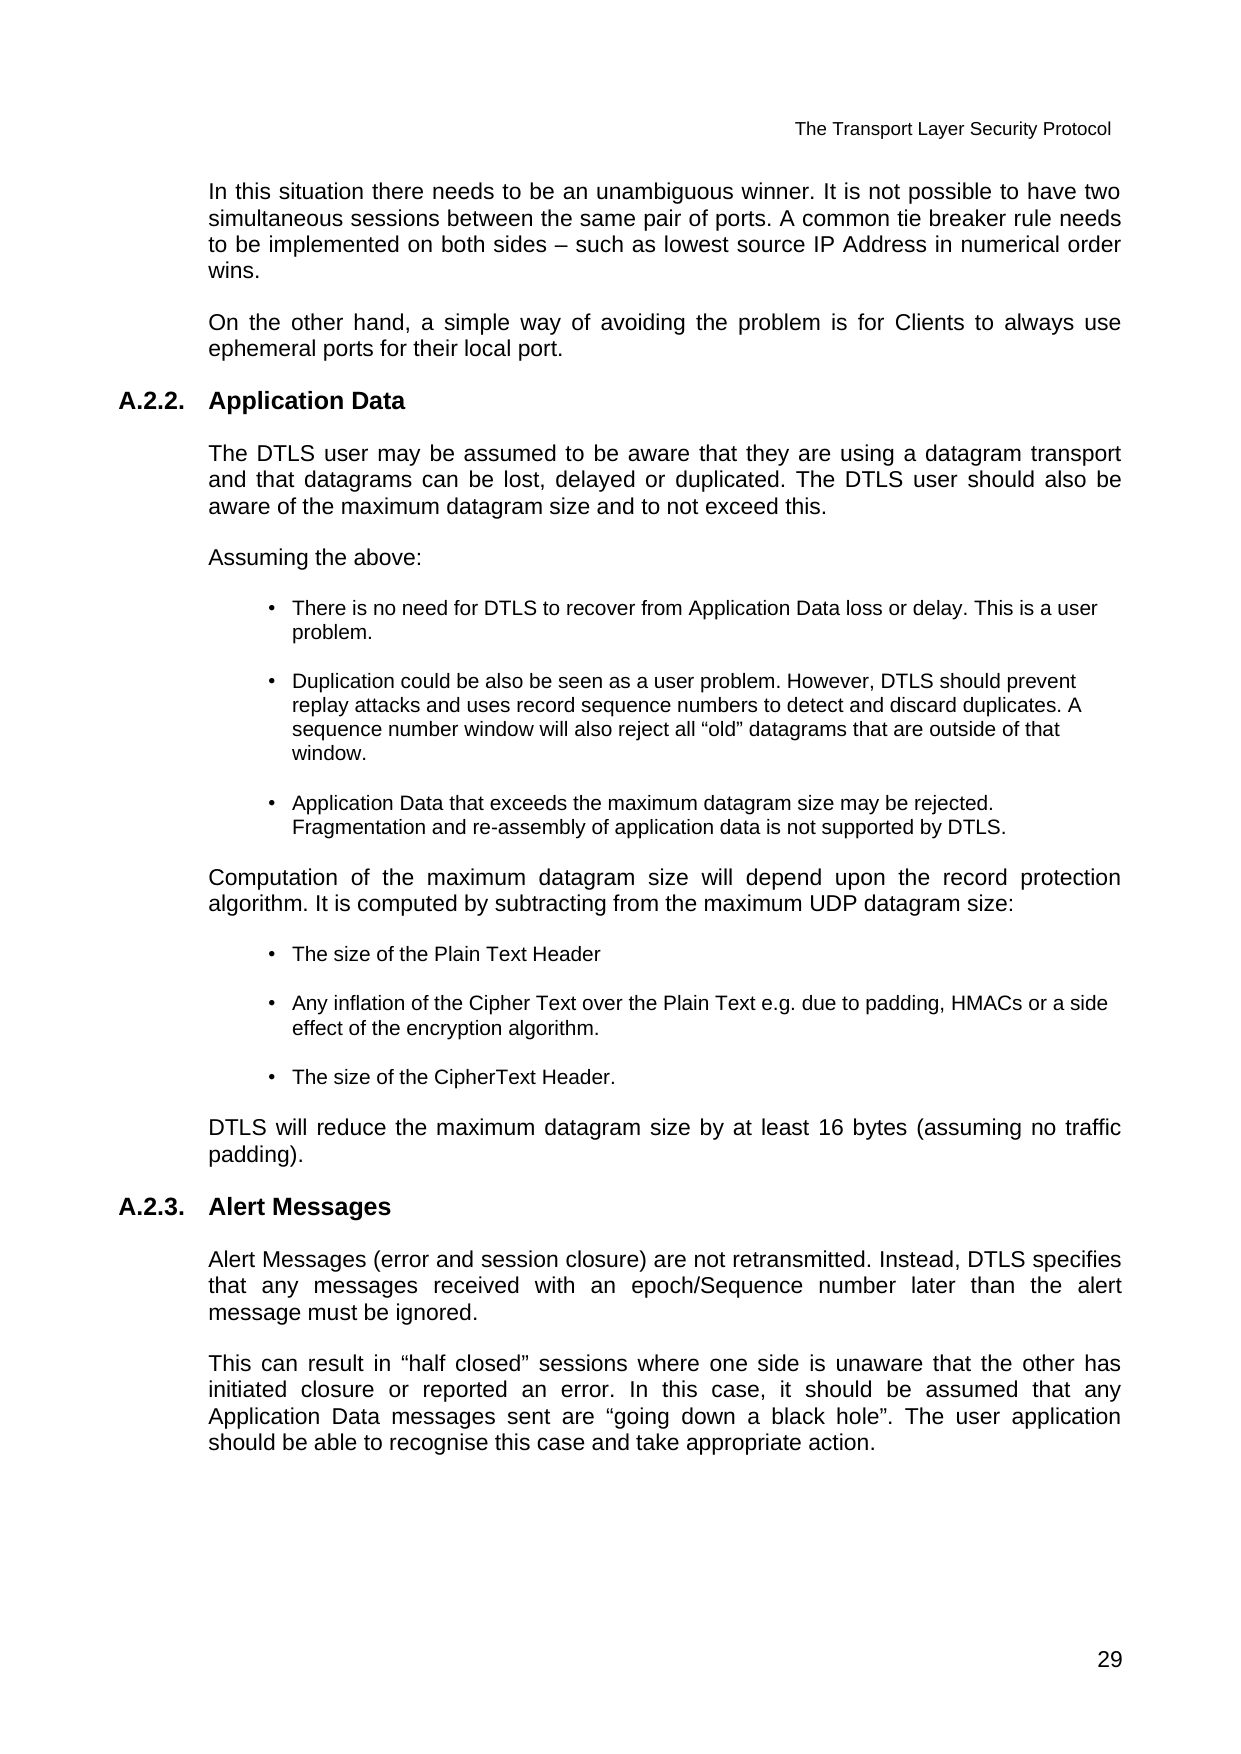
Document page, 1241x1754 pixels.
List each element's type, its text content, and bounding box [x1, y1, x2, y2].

list Application Data that exceeds the maximum datagram size may be rejected. Fragmentation and re-assembly of application data is not supported by DTLS. [268, 790, 1122, 838]
text Assuming the above: [208, 544, 1122, 570]
list Duplication could be also be seen as a user problem. However, DTLS should prevent replay attacks and uses record sequence numbers to detect and discard duplicates. A sequence number window will also reject all “old” datagrams that are outside of that window. [268, 669, 1122, 765]
subtitle Alert Messages [118, 1192, 1122, 1221]
text In this situation there needs to be an unambiguous winner. It is not possible to have two simultaneous sessions between the same pair of ports. A common tie breaker rule needs to be implemented on both sides – such as lowest source IP Address in numerical order wins. [208, 178, 1122, 283]
text DTLS will reduce the maximum datagram size by at least 16 bytes (assuming no traffic padding). [208, 1114, 1122, 1167]
list There is no need for DTLS to recover from Application Data loss or delay. This is a user problem. [268, 595, 1122, 643]
text This can result in “half closed” sessions where one side is unaware that the other has initiated closure or reported an error. In this case, it should be assumed that any Application Data messages sent are “going down a black hole”. The user application should be able to recognise this case and take appropriate action. [208, 1350, 1122, 1455]
text Alert Messages (error and session closure) are not retransmitted. Instead, DTLS specifies that any messages received with an epoch/Sequence number later than the alert message must be ignored. [208, 1246, 1122, 1325]
text Computation of the maximum datagram size will depend upon the record protection algorithm. It is computed by subtracting from the maximum UDP datagram size: [208, 864, 1122, 917]
subtitle Application Data [118, 386, 1122, 415]
list The size of the CipherText Header. [268, 1065, 1122, 1089]
list Any inflation of the Cipher Text over the Plain Text e.g. due to padding, HMACs or a side effect of the encryption algorithm. [268, 991, 1122, 1039]
list The size of the Plain Text Header [268, 942, 1122, 966]
text On the other hand, a simple way of avoiding the problem is for Clients to always use ephemeral ports for their local port. [208, 308, 1122, 361]
text The DTLS user may be assumed to be aware that they are using a datagram transport and that datagrams can be lost, delayed or duplicated. The DTLS user should also be aware of the maximum datagram size and to not exceed this. [208, 440, 1122, 519]
